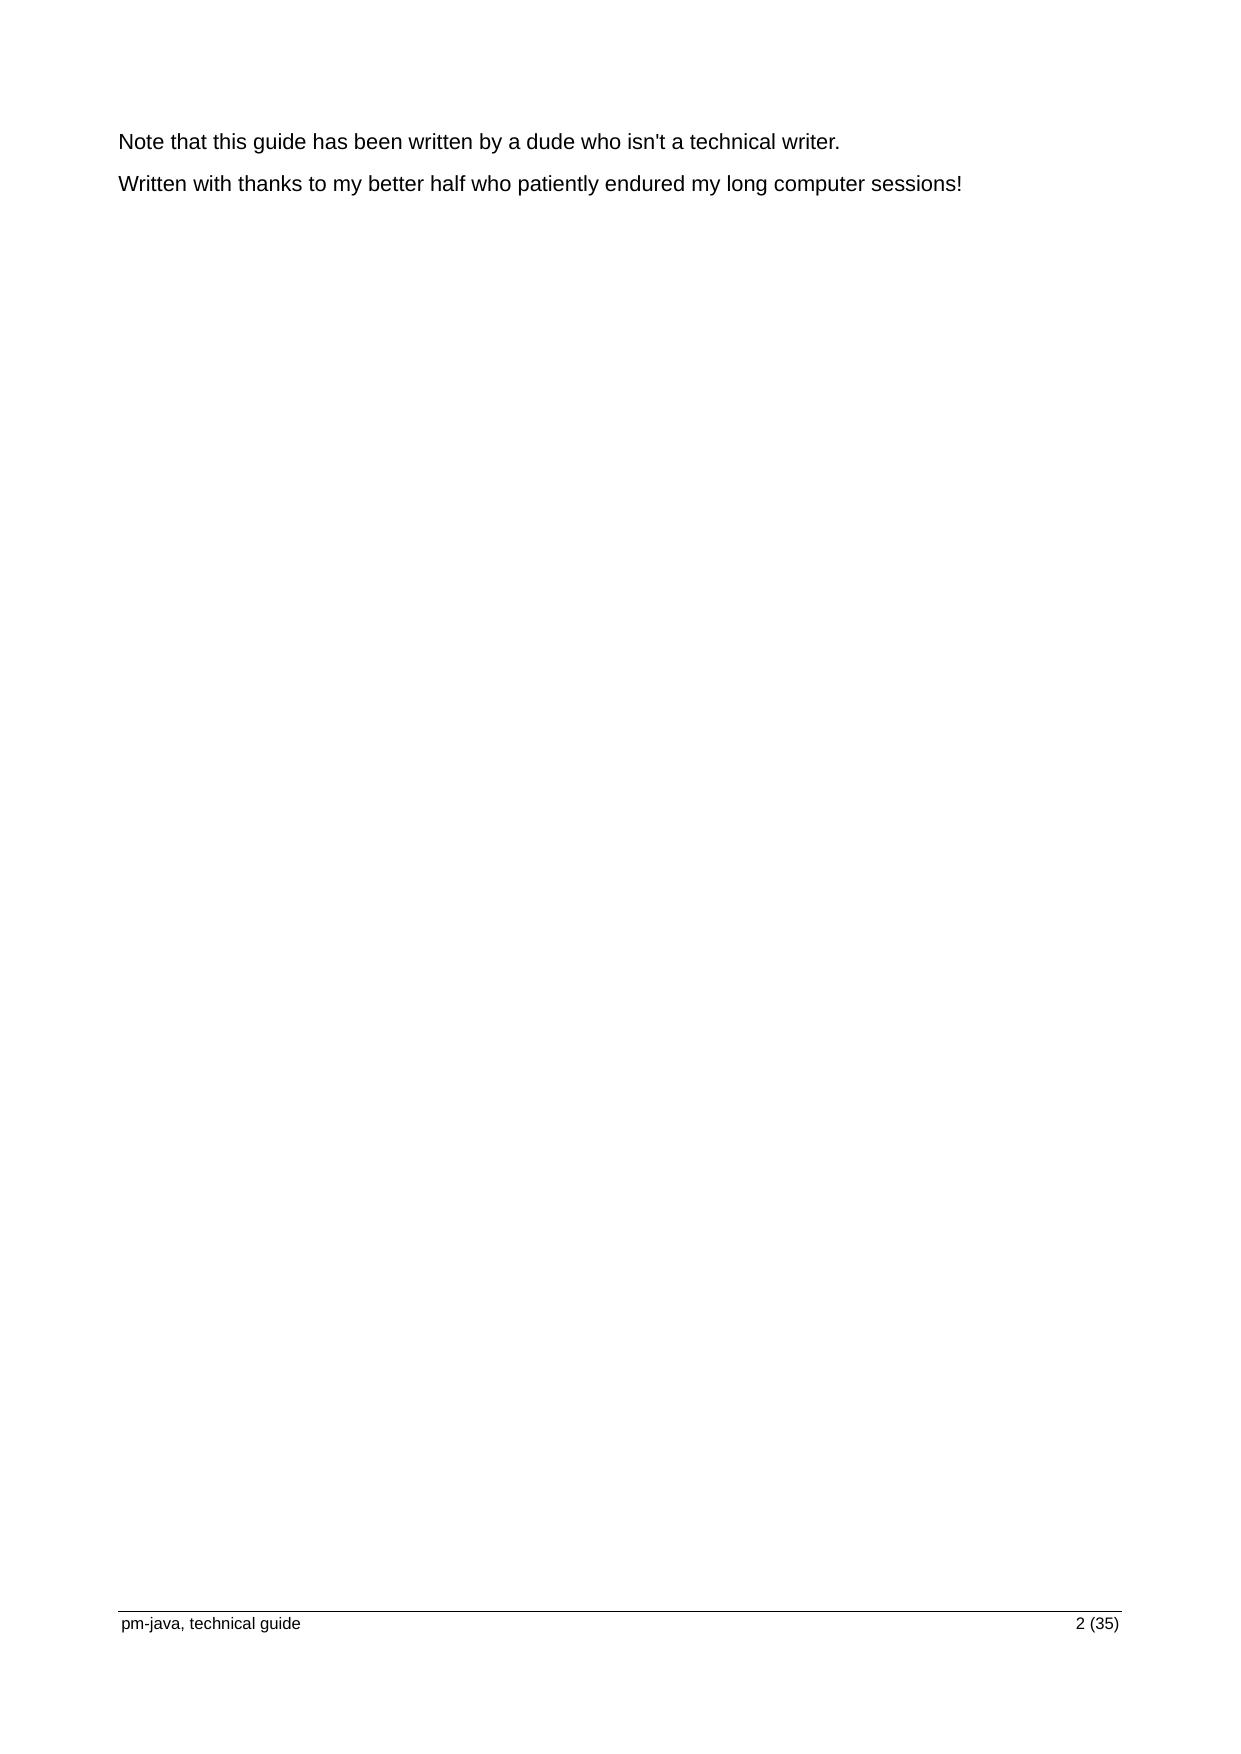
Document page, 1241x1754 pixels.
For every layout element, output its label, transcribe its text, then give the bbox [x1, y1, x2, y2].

subtitle Note that this guide has been written by a dude who isn't a technical writer. [118, 130, 1122, 154]
subtitle Written with thanks to my better half who patiently endured my long computer sessions! [118, 172, 1122, 197]
